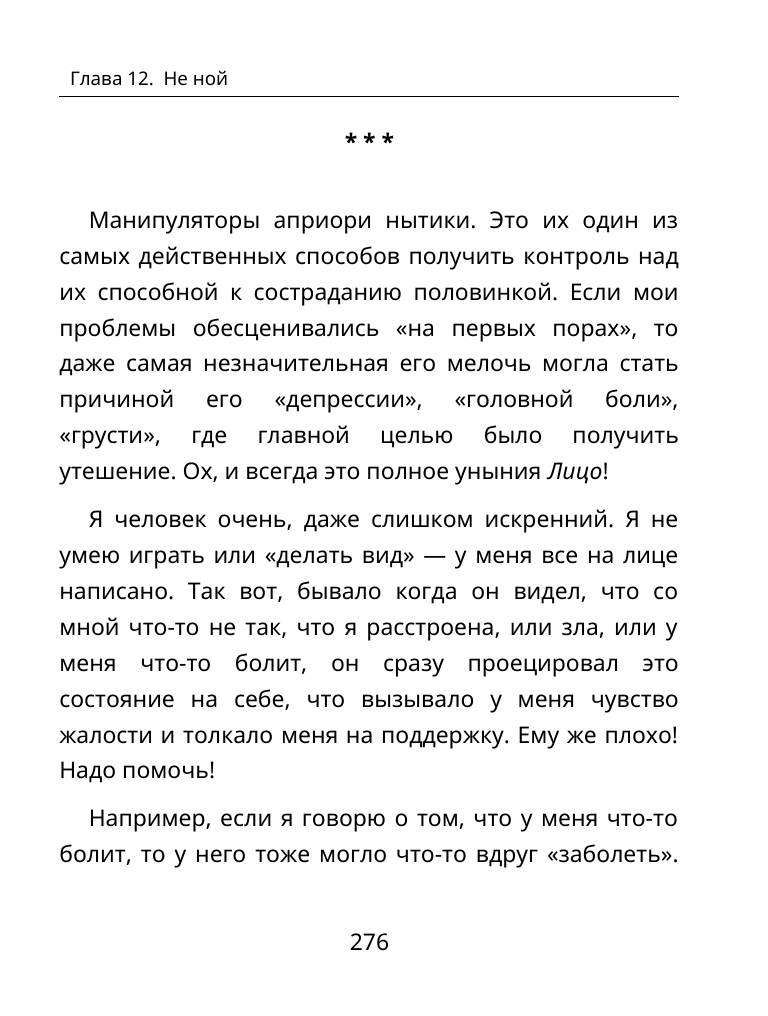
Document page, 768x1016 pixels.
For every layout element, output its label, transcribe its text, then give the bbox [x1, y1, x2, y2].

text Например, если я говорю о том, что у меня что-то болит, то у него тоже могло что-то вдруг «заболеть». [59, 802, 679, 869]
text Я человек очень, даже слишком искренний. Я не умею играть или «делать вид» — у меня все на лице написано. Так вот, бывало когда он видел, что со мной что-то не так, что я расстроена, или зла, или у меня что-то болит, он сразу проецировал это состояние на себе, что вызывало у меня чувство жалости и толкало меня на поддержку. Ему же плохо! Надо помочь! [59, 503, 679, 786]
subtitle * * * [59, 126, 679, 157]
text Манипуляторы априори нытики. Это их один из самых действенных способов получить контроль над их способной к состраданию половинкой. Если мои проблемы обесценивались «на первых порах», то даже самая незначительная его мелочь могла стать причиной его «депрессии», «головной боли», «грусти», где главной целью было получить утешение. Ох, и всегда это полное уныния Лицо! [59, 204, 679, 486]
